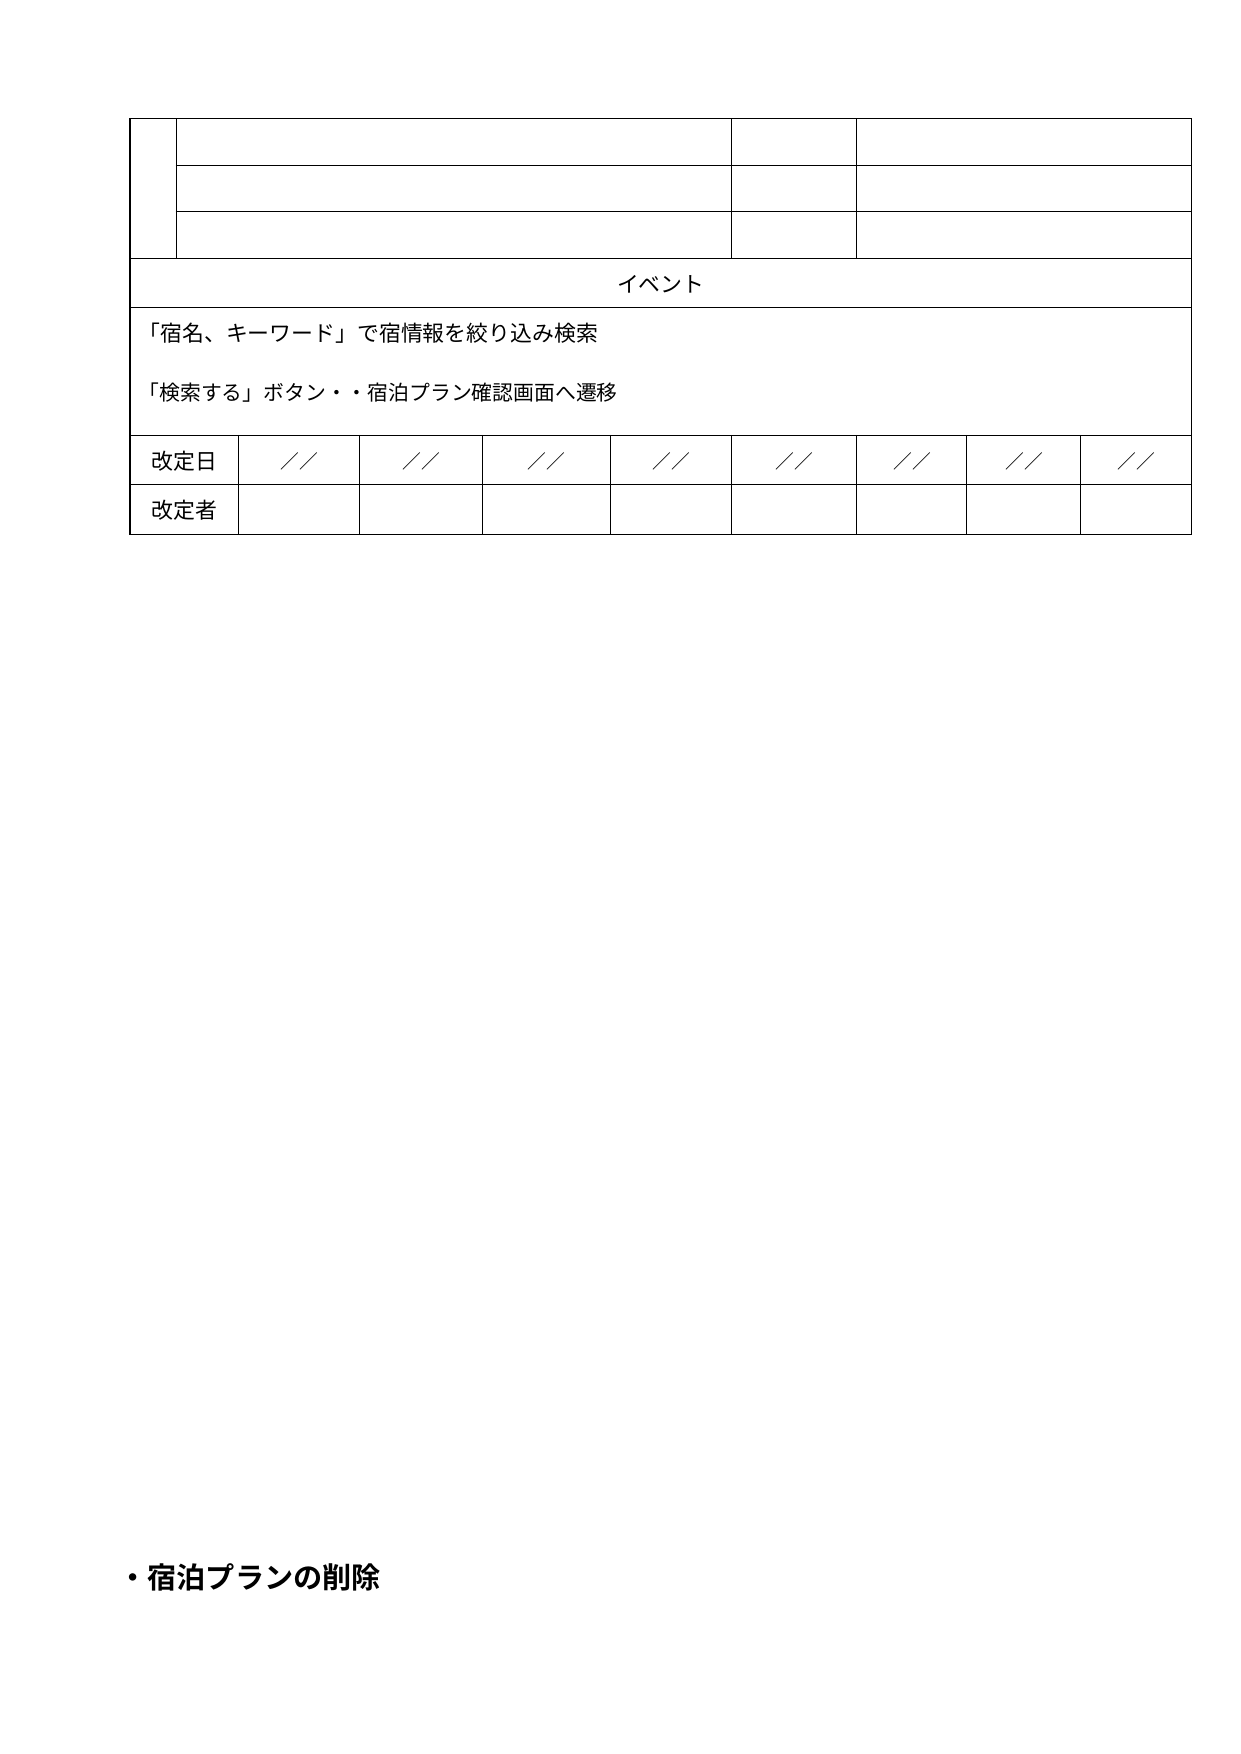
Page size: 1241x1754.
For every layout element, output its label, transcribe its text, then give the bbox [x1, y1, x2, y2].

table_cell ／／ [732, 436, 856, 484]
table_cell [177, 166, 731, 211]
table_cell [177, 119, 731, 164]
table_cell 改定日 [131, 436, 238, 484]
table_cell [857, 485, 966, 533]
table_cell ／／ [611, 436, 731, 484]
table_cell [857, 166, 1191, 211]
table_cell ／／ [967, 436, 1080, 484]
table_cell イベント [131, 259, 1191, 307]
table_cell ／／ [1081, 436, 1191, 484]
table_cell [1081, 485, 1191, 533]
table_cell [611, 485, 731, 533]
table_cell [239, 485, 359, 533]
table_cell ／／ [360, 436, 482, 484]
table_cell [177, 212, 731, 257]
table_cell [483, 485, 610, 533]
table_cell [732, 166, 856, 211]
table_cell [857, 119, 1191, 164]
table_cell [857, 212, 1191, 257]
table_cell [732, 119, 856, 164]
table_cell ／／ [857, 436, 966, 484]
table_cell 改定者 [131, 485, 238, 533]
table_cell [967, 485, 1080, 533]
table_cell ／／ [483, 436, 610, 484]
table_cell ／／ [239, 436, 359, 484]
table_cell [732, 212, 856, 257]
text ・宿泊プランの削除 [118, 1555, 1122, 1597]
table_cell [360, 485, 482, 533]
table_cell [732, 485, 856, 533]
table_cell 「宿名、キーワード」で宿情報を絞り込み検索 「検索する」ボタン・・宿泊プラン確認画面へ遷移 [131, 308, 1191, 435]
